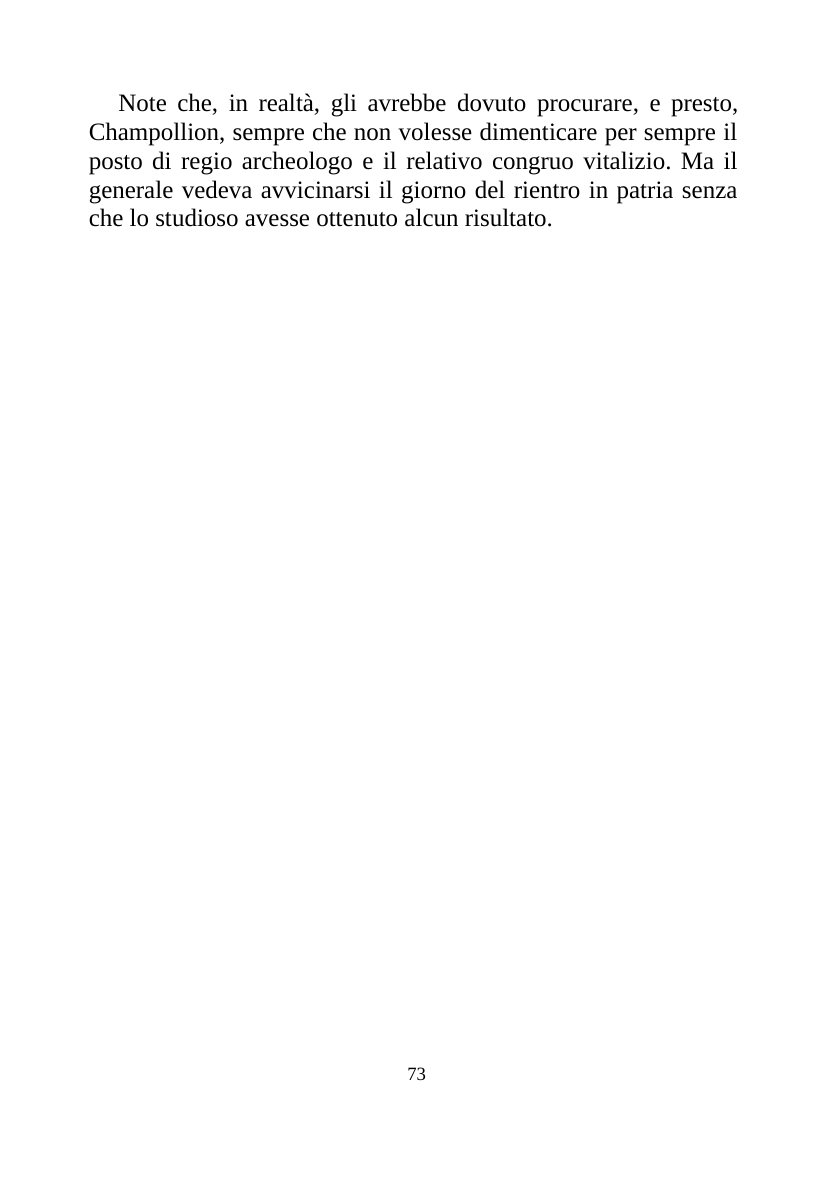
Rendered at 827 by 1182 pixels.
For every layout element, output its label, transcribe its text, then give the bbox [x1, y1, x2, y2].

text Note che, in realtà, gli avrebbe dovuto procurare, e presto, Champollion, sempre che non volesse dimenticare per sempre il posto di regio archeologo e il relativo congruo vitalizio. Ma il generale vedeva avvicinarsi il giorno del rientro in patria senza che lo studioso avesse ottenuto alcun risultato. [88, 88, 738, 232]
